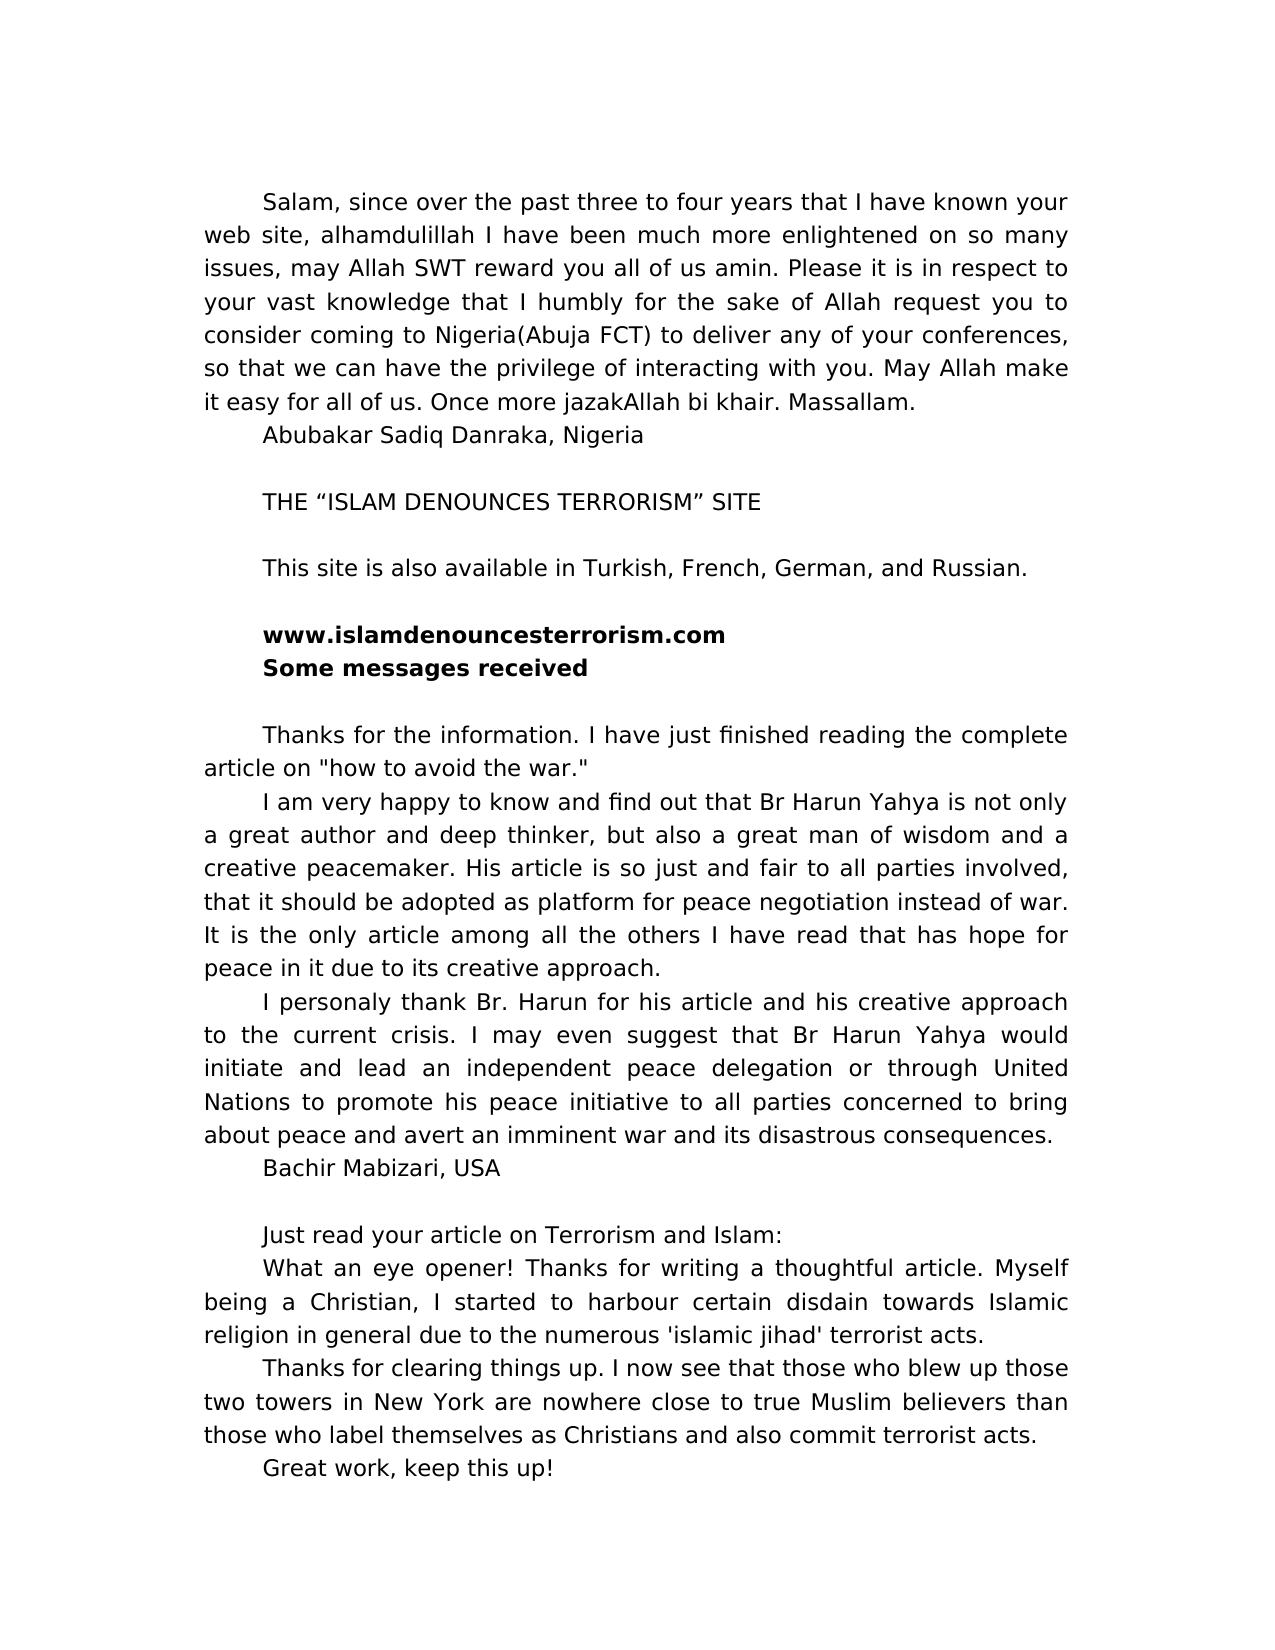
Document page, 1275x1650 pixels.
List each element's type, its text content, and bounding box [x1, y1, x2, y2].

text Just read your article on Terrorism and Islam: [203, 1217, 1070, 1250]
text What an eye opener! Thanks for writing a thoughtful article. Myself being a Christian, I started to harbour certain disdain towards Islamic religion in general due to the numerous 'islamic jihad' terrorist acts. [203, 1250, 1070, 1350]
text Some messages received [203, 650, 1070, 683]
text www.islamdenouncesterrorism.com [203, 617, 1070, 650]
text THE “ISLAM DENOUNCES TERRORISM” SITE [203, 483, 1070, 517]
text Abubakar Sadiq Danraka, Nigeria [203, 417, 1070, 450]
text Thanks for the information. I have just finished reading the complete article on "how to avoid the war." [203, 717, 1070, 783]
text Great work, keep this up! [203, 1450, 1070, 1483]
text I personaly thank Br. Harun for his article and his creative approach to the current crisis. I may even suggest that Br Harun Yahya would initiate and lead an independent peace delegation or through United Nations to promote his peace initiative to all parties concerned to bring about peace and avert an imminent war and its disastrous consequences. [203, 983, 1070, 1150]
text Salam, since over the past three to four years that I have known your web site, alhamdulillah I have been much more enlightened on so many issues, may Allah SWT reward you all of us amin. Please it is in respect to your vast knowledge that I humbly for the sake of Allah request you to consider coming to Nigeria(Abuja FCT) to deliver any of your conferences, so that we can have the privilege of interacting with you. May Allah make it easy for all of us. Once more jazakAllah bi khair. Massallam. [203, 183, 1070, 417]
text Thanks for clearing things up. I now see that those who blew up those two towers in New York are nowhere close to true Muslim believers than those who label themselves as Christians and also commit terrorist acts. [203, 1350, 1070, 1450]
text This site is also available in Turkish, French, German, and Russian. [203, 550, 1070, 583]
text Bachir Mabizari, USA [203, 1150, 1070, 1183]
text I am very happy to know and find out that Br Harun Yahya is not only a great author and deep thinker, but also a great man of wisdom and a creative peacemaker. His article is so just and fair to all parties involved, that it should be adopted as platform for peace negotiation instead of war. It is the only article among all the others I have read that has hope for peace in it due to its creative approach. [203, 783, 1070, 983]
